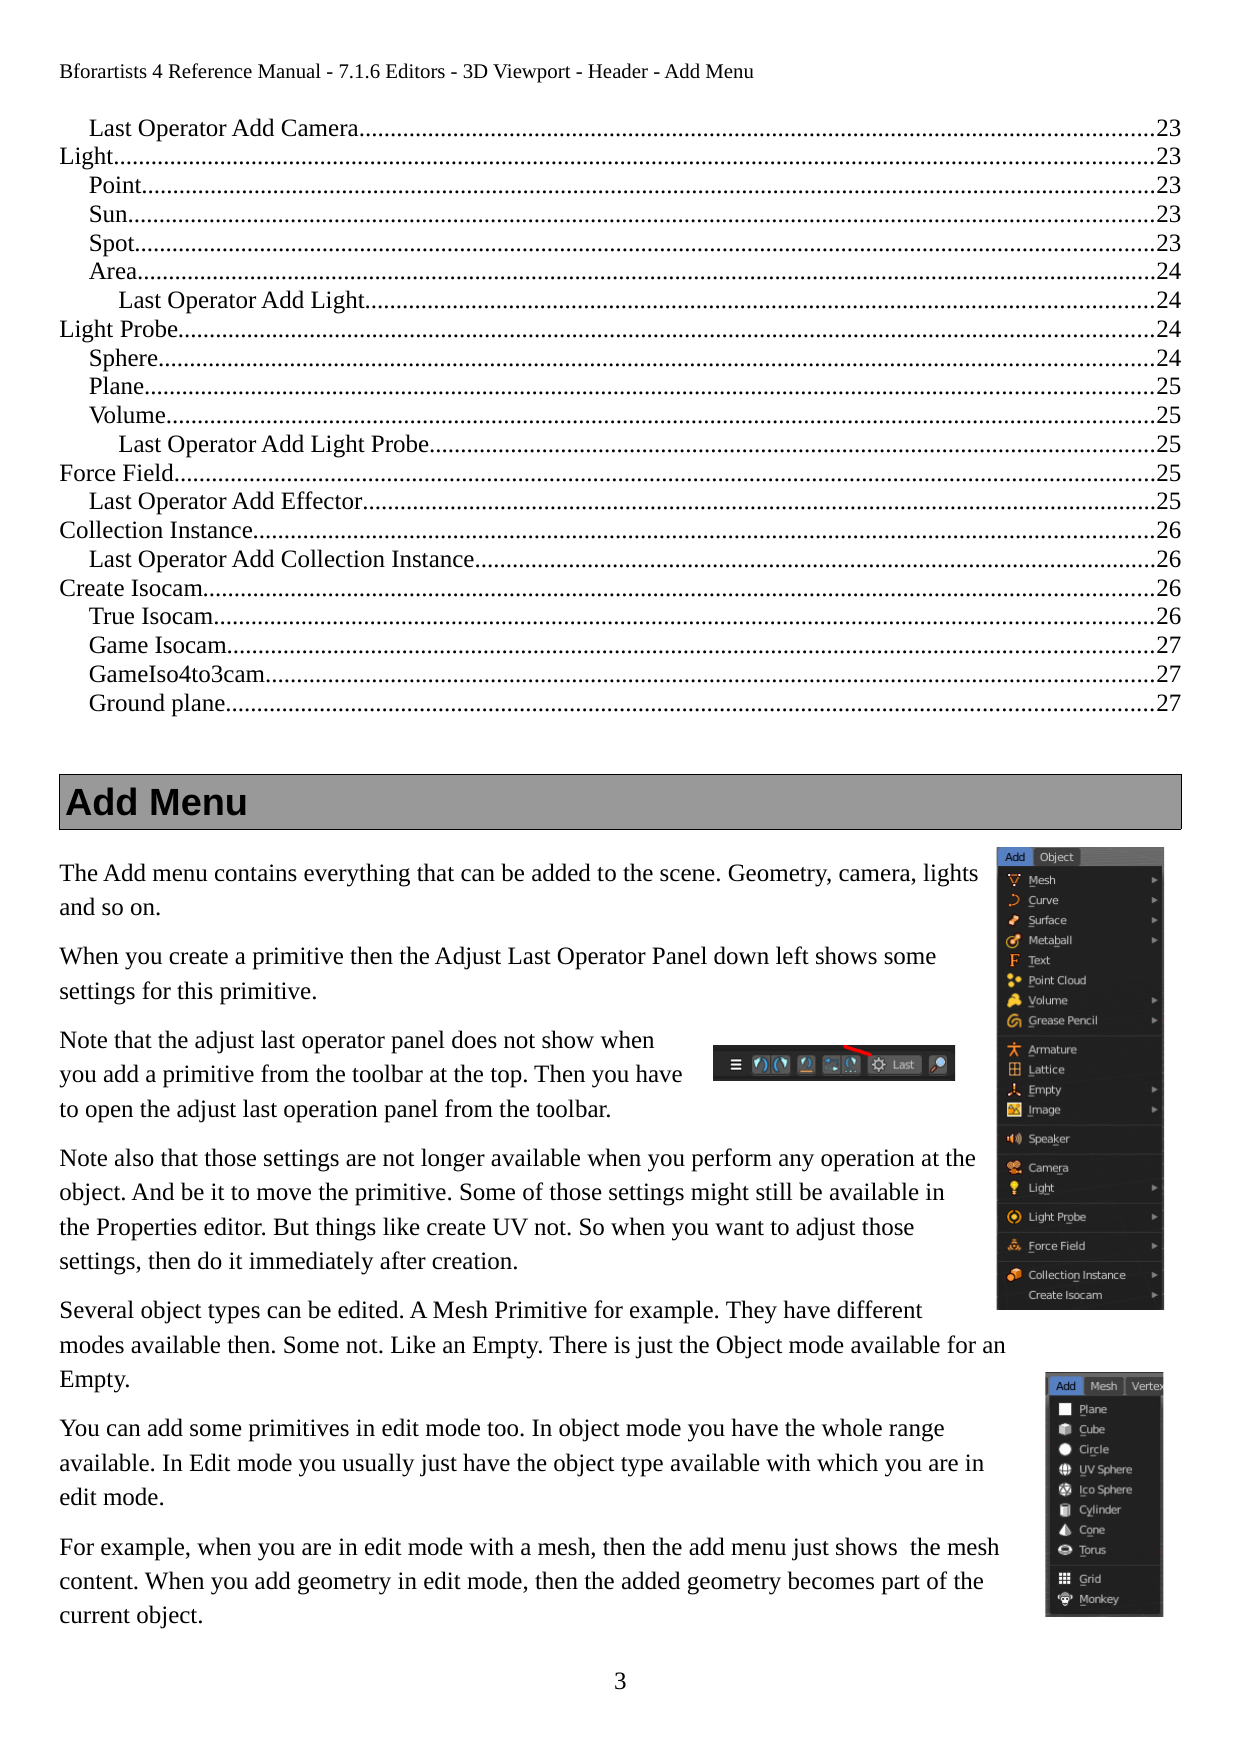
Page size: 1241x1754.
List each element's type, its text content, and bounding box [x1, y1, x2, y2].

text True Isocam 26 [88, 601, 1181, 630]
text Light Probe 24 [59, 314, 1181, 343]
text Ground plane 27 [88, 688, 1181, 716]
picture [713, 1045, 955, 1081]
text Spot 23 [88, 228, 1181, 256]
text Last Operator Add Light 24 [118, 285, 1181, 314]
text Note also that those settings are not longer available when you perform any operation at the object. And be it to move the primitive. Some of those settings might still be available in the Properties editor. But things like create UV not. So when you want to adjust those settings, then do it immediately after creation. [59, 1143, 996, 1275]
text Game Isocam 27 [88, 630, 1181, 659]
text Note that the adjust last operator panel does not show when you add a primitive from the toolbar at the top. Then you have to open the adjust last operation panel from the toolbar. [59, 1025, 996, 1123]
text Sun 23 [88, 199, 1181, 228]
text Several object types can be edited. A Mesh Primitive for example. They have different modes available then. Some not. Like an Empty. There is just the Object mode available for an Empty. [59, 1296, 1181, 1393]
text Last Operator Add Collection Instance 26 [88, 544, 1181, 573]
text Collection Instance 26 [59, 515, 1181, 544]
text Last Operator Add Effector 25 [88, 486, 1181, 515]
picture [996, 847, 1165, 1310]
text Create Isocam 26 [59, 573, 1181, 601]
text You can add some primitives in edit mode too. In object mode you have the whole range available. In Edit mode you usually just have the object type available with which you are in edit mode. [59, 1413, 1045, 1511]
text Last Operator Add Camera 23 [88, 113, 1181, 141]
text Sphere 24 [88, 343, 1181, 371]
text Volume 25 [88, 400, 1181, 429]
text GameIso4to3cam 27 [88, 659, 1181, 688]
text Last Operator Add Light Probe 25 [118, 429, 1181, 458]
text Light 23 [59, 141, 1181, 170]
picture [1045, 1372, 1164, 1617]
text For example, when you are in edit mode with a mesh, then the add menu just shows the mesh content. When you add geometry in edit mode, then the added geometry becomes part of the current object. [59, 1532, 1181, 1629]
text Area 24 [88, 256, 1181, 285]
text When you create a primitive then the Adjust Last Operator Panel down left shows some settings for this primitive. [59, 941, 996, 1005]
text Force Field 25 [59, 458, 1181, 486]
text Point 23 [88, 170, 1181, 199]
text Plane 25 [88, 371, 1181, 400]
table_header Add Menu [60, 775, 1181, 829]
text The Add menu contains everything that can be added to the scene. Geometry, camera, lights and so on. [59, 858, 996, 921]
